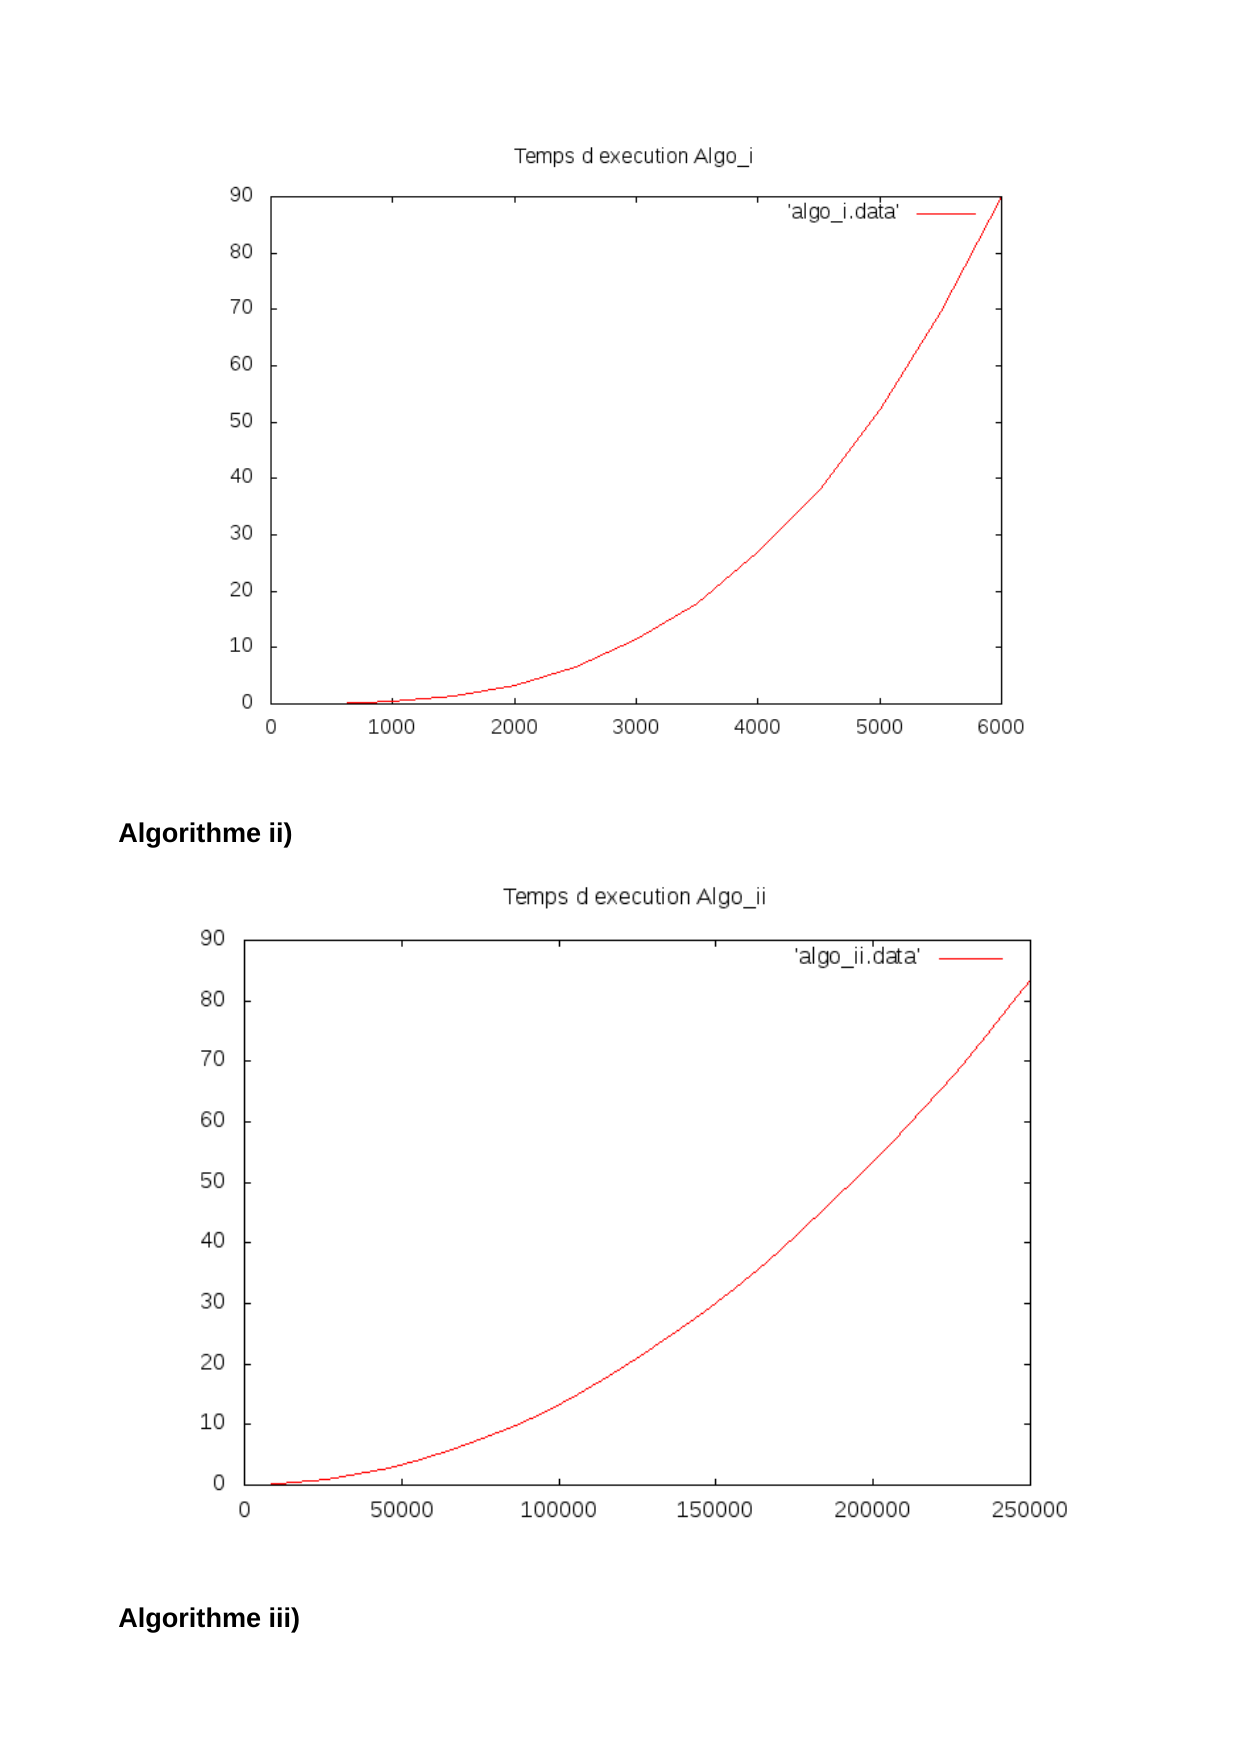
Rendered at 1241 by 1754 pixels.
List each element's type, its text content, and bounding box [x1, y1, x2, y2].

picture [167, 860, 1074, 1540]
picture [198, 121, 1042, 755]
text Algorithme ii) [118, 817, 1122, 848]
text Algorithme iii) [118, 1602, 1122, 1633]
